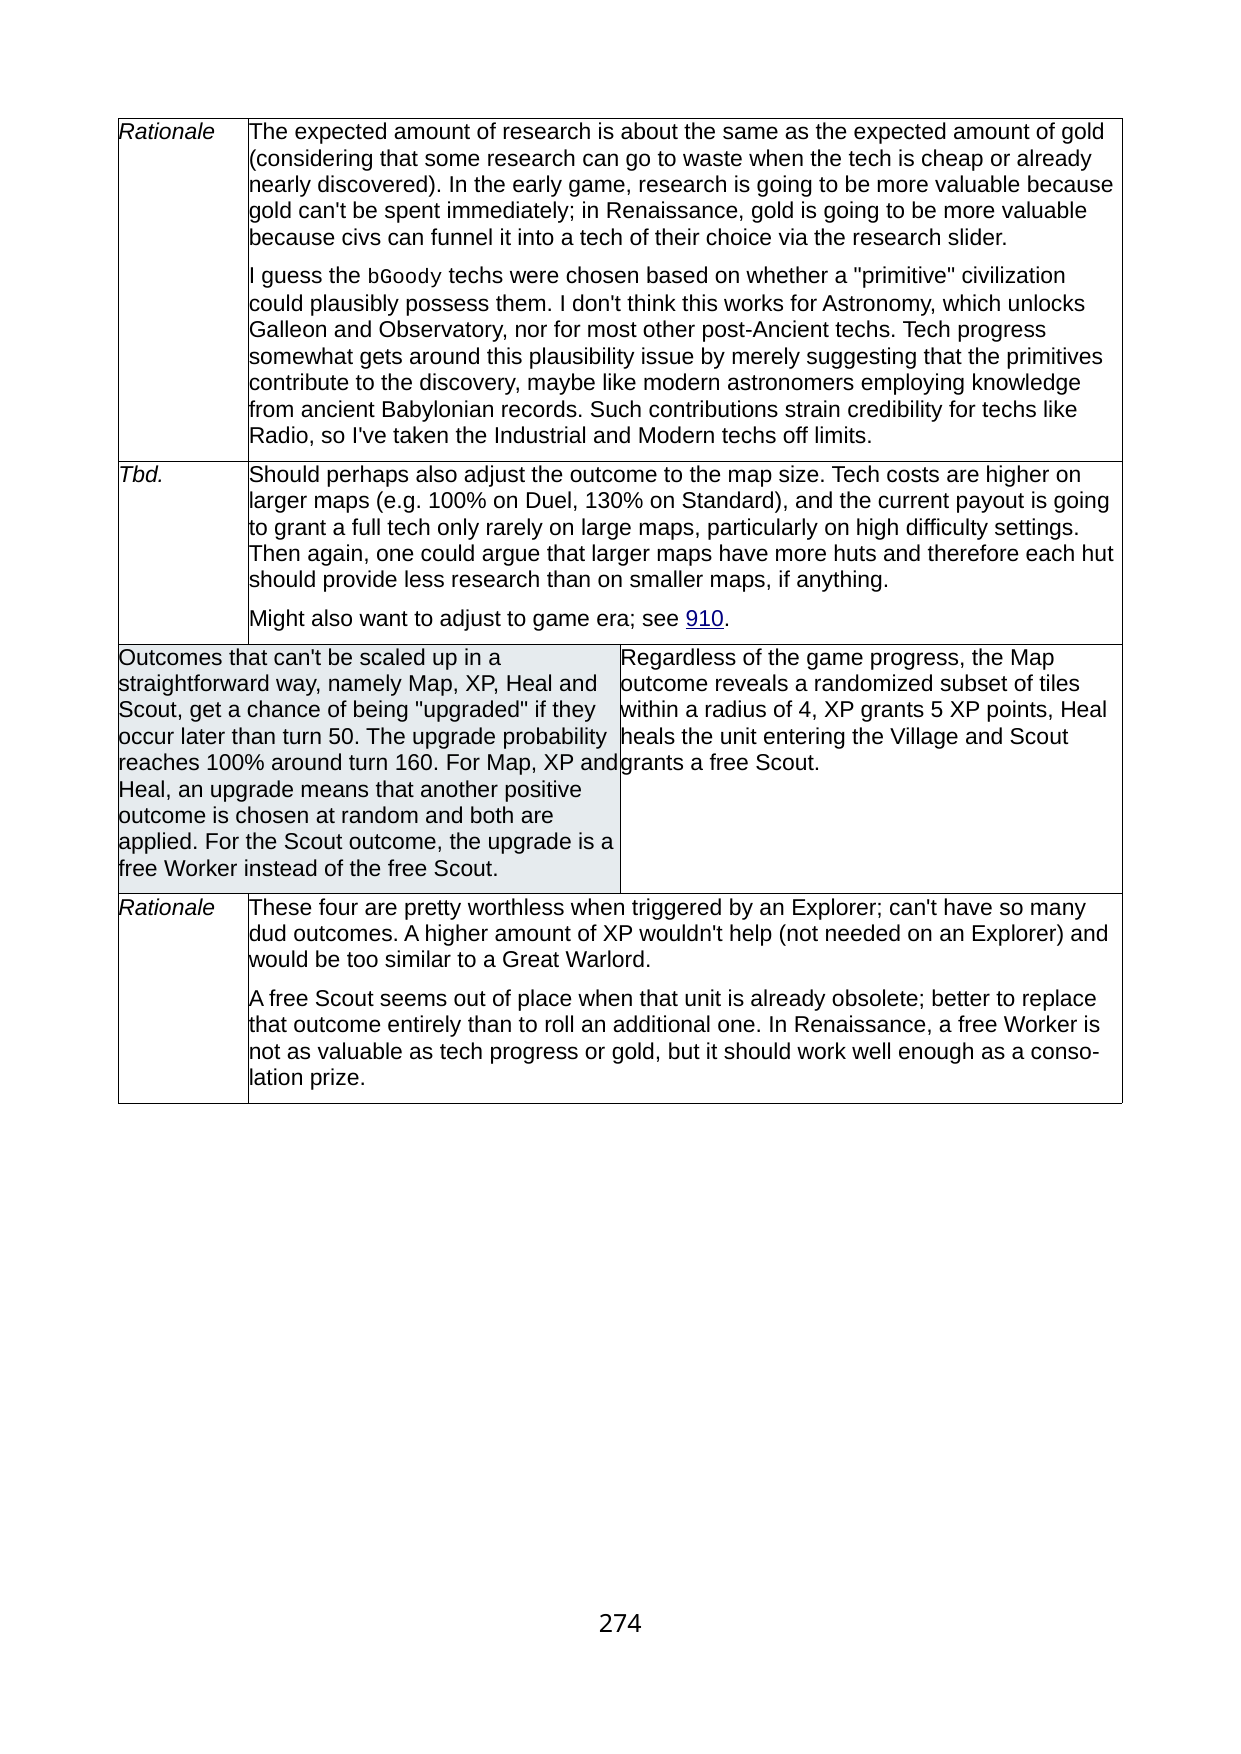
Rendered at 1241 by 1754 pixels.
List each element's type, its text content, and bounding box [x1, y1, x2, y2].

table_cell The expected amount of research is about the same as the expected amount of gold (considering that some research can go to waste when the tech is cheap or already nearly discovered). In the early game, research is going to be more valuable because gold can't be spent immediately; in Renaissance, gold is going to be more valuable because civs can funnel it into a tech of their choice via the research slider. I guess the bGoody techs were chosen based on whether a "primitive" civilization could plausibly possess them. I don't think this works for Astronomy, which unlocks Galleon and Observatory, nor for most other post-Ancient techs. Tech progress somewhat gets around this plausibility issue by merely suggesting that the primitives contribute to the discovery, maybe like modern astronomers employing knowledge from ancient Babylonian records. Such contributions strain credibility for techs like Radio, so I've taken the Industrial and Modern techs off limits. [249, 119, 1122, 461]
table_cell Tbd. [119, 462, 248, 644]
table_cell These four are pretty worthless when triggered by an Explorer; can't have so many dud outcomes. A higher amount of XP wouldn't help (not needed on an Explorer) and would be too similar to a Great Warlord. A free Scout seems out of place when that unit is already obsolete; better to replace that outcome entirely than to roll an additional one. In Renaissance, a free Worker is not as valuable as tech progress or gold, but it should work well enough as a conso­lation prize. [249, 894, 1122, 1103]
table_cell Rationale [119, 894, 248, 1103]
table_cell Outcomes that can't be scaled up in a straightforward way, namely Map, XP, Heal and Scout, get a chance of being "upgraded" if they occur later than turn 50. The upgrade probability reaches 100% around turn 160. For Map, XP and Heal, an upgrade means that another positive outcome is chosen at random and both are applied. For the Scout outcome, the upgrade is a free Worker instead of the free Scout. [119, 645, 620, 893]
table_cell Rationale [119, 119, 248, 461]
table_cell Regardless of the game progress, the Map outcome reveals a randomized subset of tiles within a radius of 4, XP grants 5 XP points, Heal heals the unit entering the Village and Scout grants a free Scout. [621, 645, 1122, 893]
table_cell Should perhaps also adjust the outcome to the map size. Tech costs are higher on larger maps (e.g. 100% on Duel, 130% on Standard), and the current payout is going to grant a full tech only rarely on large maps, particularly on high difficulty settings. Then again, one could argue that larger maps have more huts and therefore each hut should provide less research than on smaller maps, if anything. Might also want to adjust to game era; see 910. [249, 462, 1122, 644]
